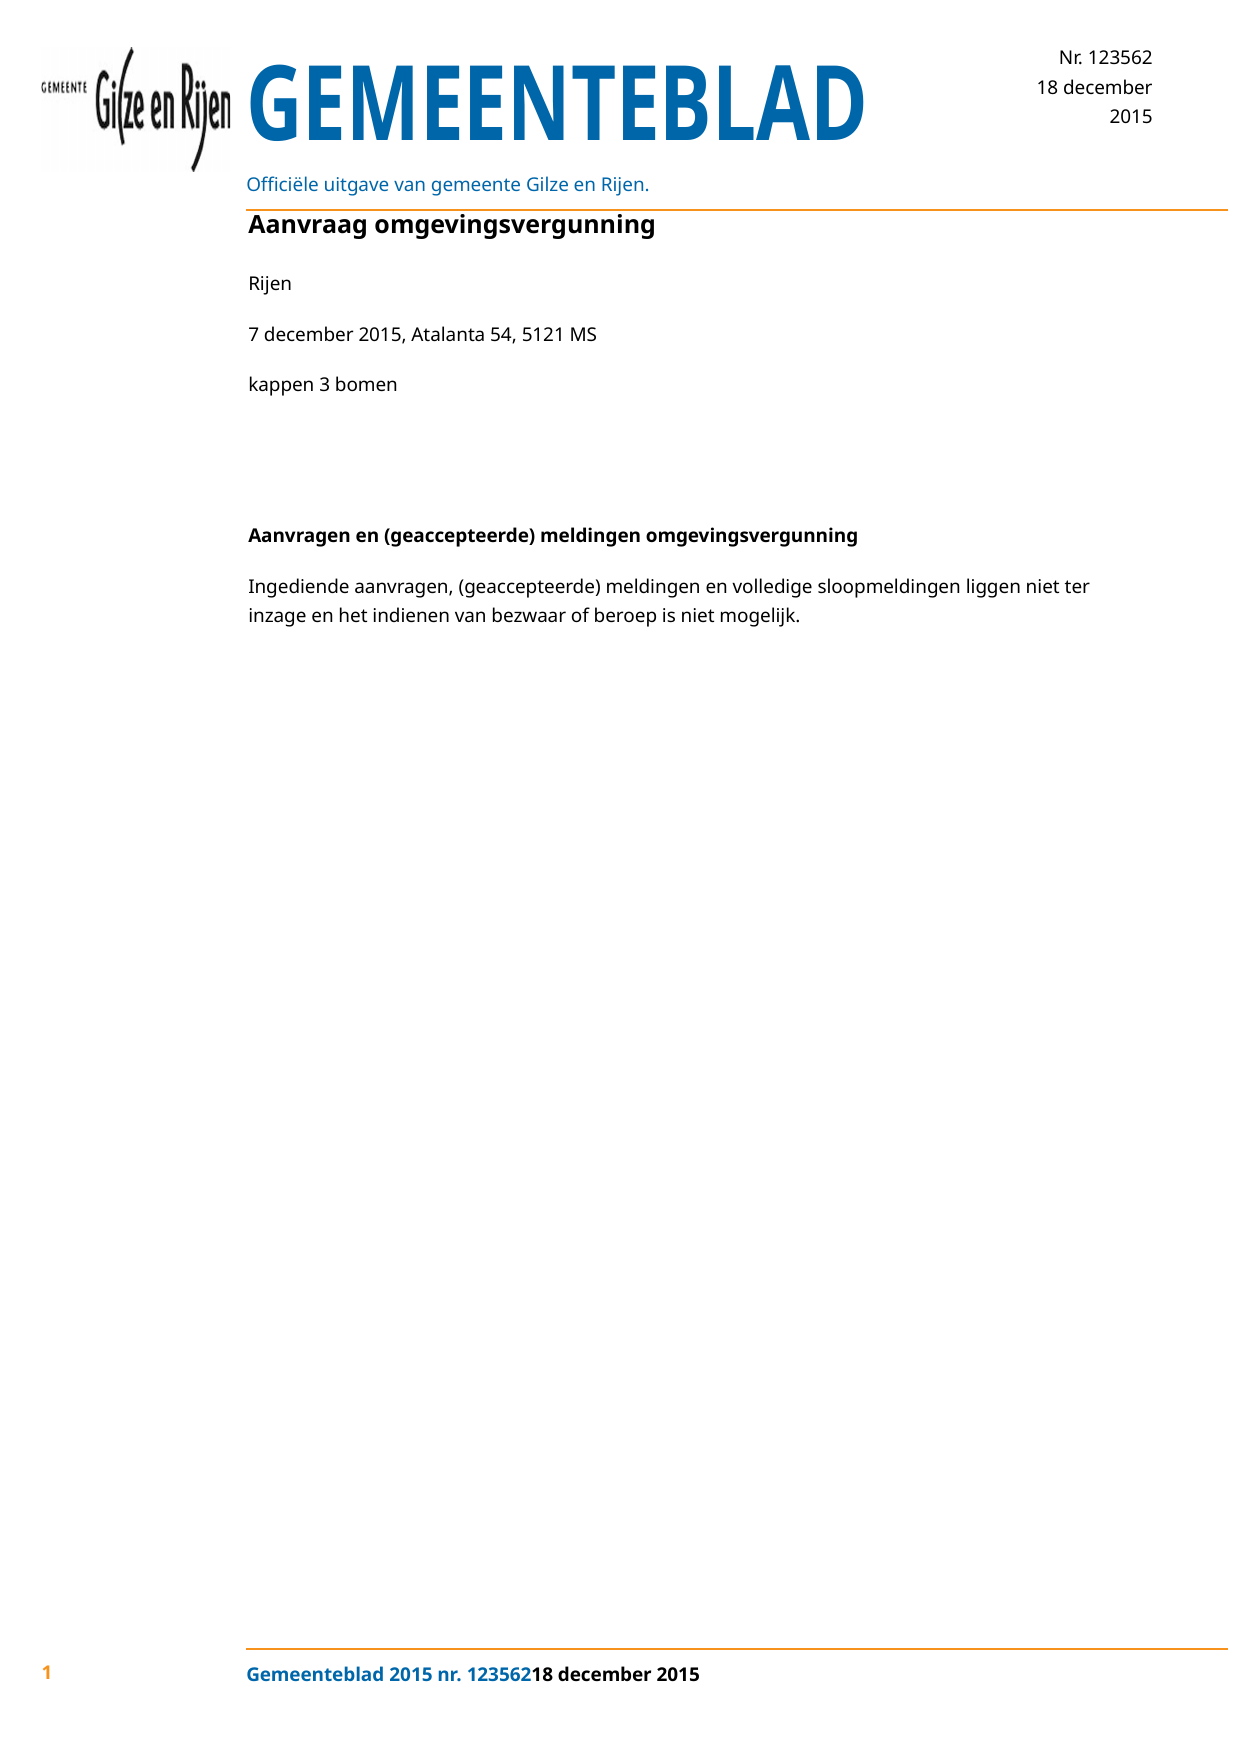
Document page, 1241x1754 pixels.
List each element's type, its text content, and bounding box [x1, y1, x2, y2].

picture [41, 47, 231, 172]
text Aanvragen en (geaccepteerde) meldingen omgevingsvergunning [248, 522, 1152, 548]
text Rijen [248, 270, 1152, 296]
text Ingediende aanvragen, (geaccepteerde) meldingen en volledige sloopmeldingen liggen niet ter inzage en het indienen van bezwaar of beroep is niet mogelijk. [248, 573, 1152, 628]
text kappen 3 bomen [248, 371, 1152, 397]
text 7 december 2015, Atalanta 54, 5121 MS [248, 321, 1152, 346]
text Aanvraag omgevingsvergunning [248, 211, 1152, 241]
